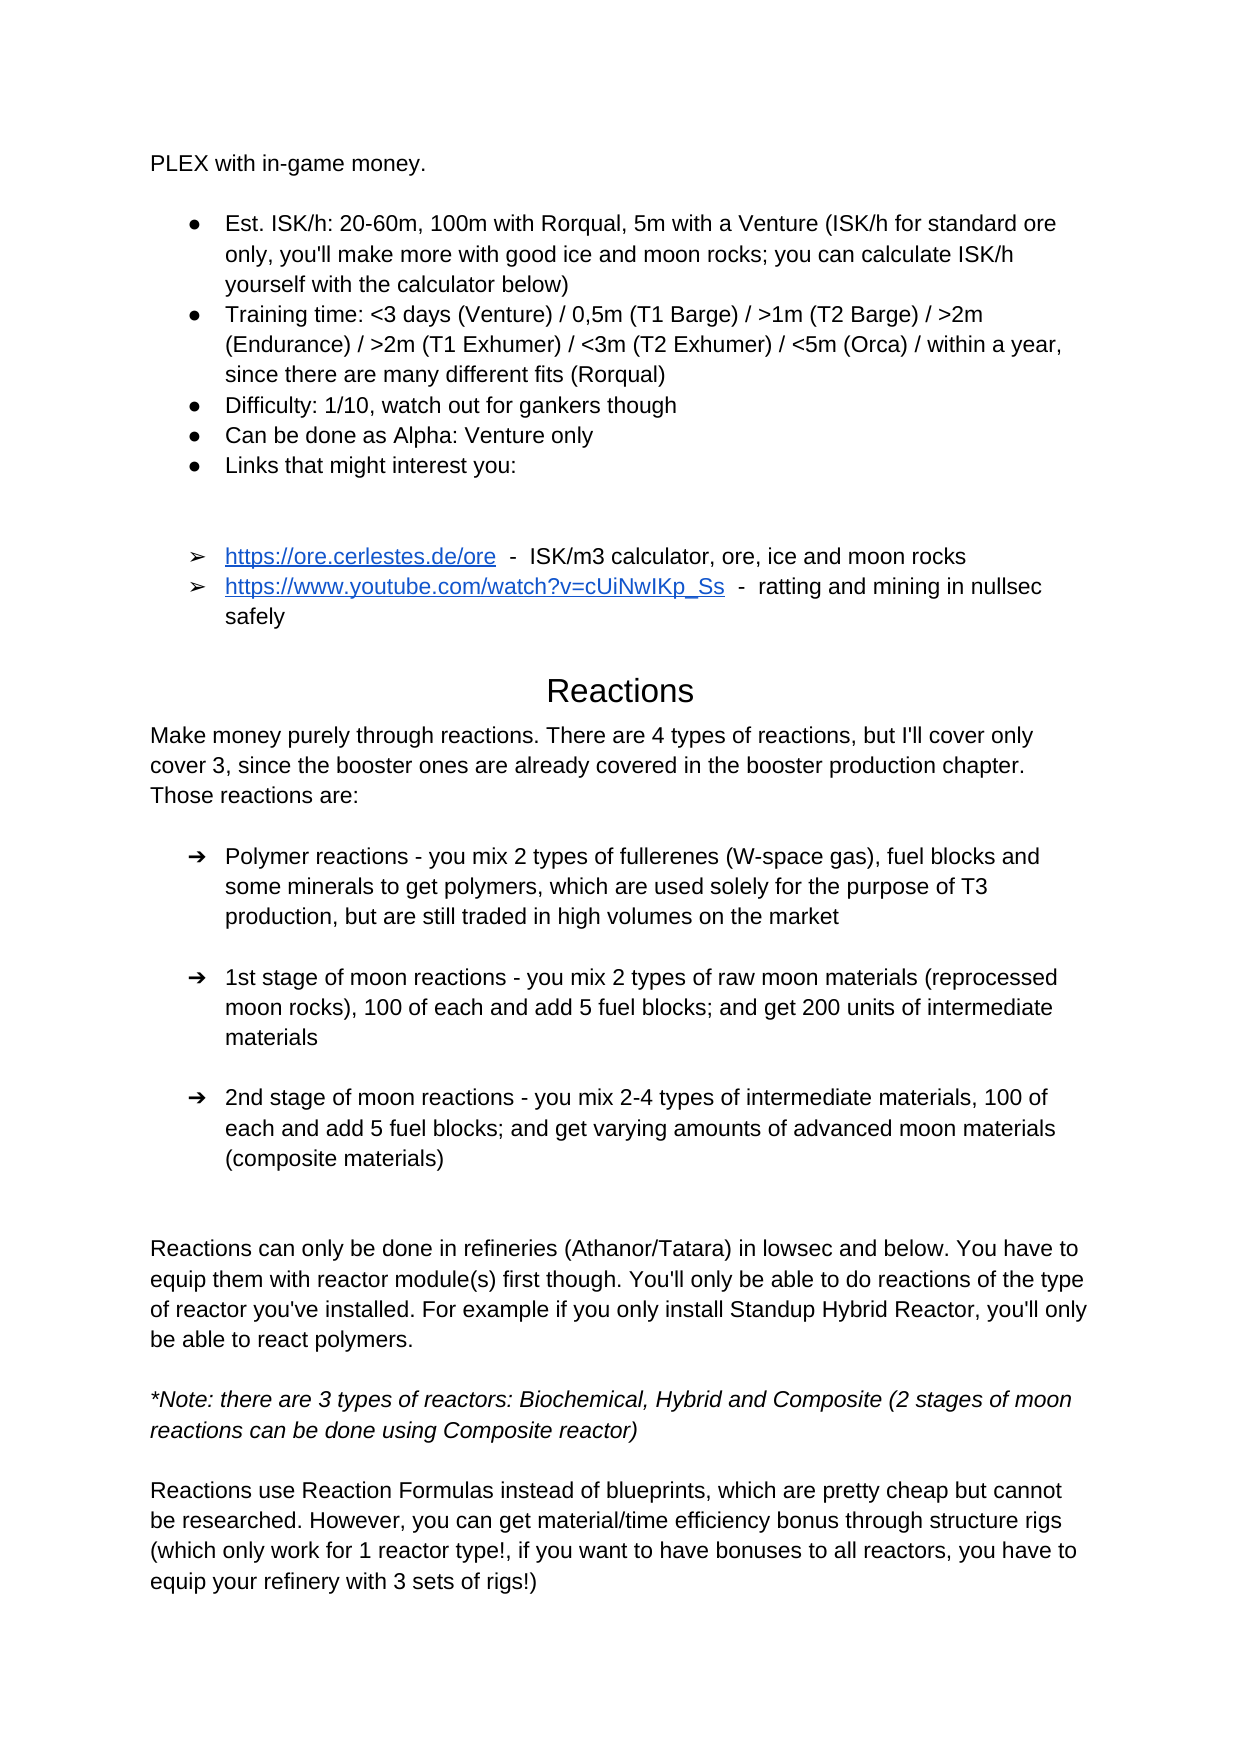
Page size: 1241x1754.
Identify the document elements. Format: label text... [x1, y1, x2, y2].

list 1st stage of moon reactions - you mix 2 types of raw moon materials (reprocessed moon rocks), 100 of each and add 5 fuel blocks; and get 200 units of intermediate materials [187, 963, 1090, 1050]
list https://ore.cerlestes.de/ore - ISK/m3 calculator, ore, ice and moon rocks [187, 543, 1090, 569]
list 2nd stage of moon reactions - you mix 2-4 types of intermediate materials, 100 of each and add 5 fuel blocks; and get varying amounts of advanced moon materials (composite materials) [187, 1084, 1090, 1171]
text Reactions can only be done in refineries (Athanor/Tatara) in lowsec and below. You have to equip them with reactor module(s) first though. You'll only be able to do reactions of the type of reactor you've installed. For example if you only install Standup Hybrid Reactor, you'll only be able to react polymers. [150, 1235, 1090, 1352]
text Reactions use Reaction Formulas instead of blueprints, which are pretty cheap but cannot be researched. However, you can get material/time efficiency bonus through structure rigs (which only work for 1 reactor type!, if you want to have bonuses to all reactors, you have to equip your refinery with 3 sets of rigs!) [150, 1477, 1090, 1594]
list Est. ISK/h: 20-60m, 100m with Rorqual, 5m with a Venture (ISK/h for standard ore only, you'll make more with good ice and moon rocks; you can calculate ISK/h yourself with the calculator below) [187, 210, 1090, 297]
list Links that might interest you: [187, 452, 1090, 478]
list Can be done as Alpha: Venture only [187, 422, 1090, 448]
list Polymer reactions - you mix 2 types of fullerenes (W-space gas), fuel blocks and some minerals to get polymers, which are used solely for the purpose of T3 production, but are still traded in high volumes on the market [187, 843, 1090, 929]
text Make money purely through reactions. There are 4 types of reactions, but I'll cover only cover 3, since the booster ones are already covered in the booster production chapter. Those reactions are: [150, 722, 1090, 808]
list https://www.youtube.com/watch?v=cUiNwIKp_Ss - ratting and mining in nullsec safely [187, 573, 1090, 629]
text *Note: there are 3 types of reactors: Biochemical, Hybrid and Composite (2 stages of moon reactions can be done using Composite reactor) [150, 1386, 1090, 1443]
subtitle Reactions [150, 671, 1090, 709]
list Training time: <3 days (Venture) / 0,5m (T1 Barge) / >1m (T2 Barge) / >2m (Endurance) / >2m (T1 Exhumer) / <3m (T2 Exhumer) / <5m (Orca) / within a year, since there are many different fits (Rorqual) [187, 301, 1090, 388]
text PLEX with in-game money. [150, 150, 1090, 176]
list Difficulty: 1/10, watch out for gankers though [187, 392, 1090, 418]
